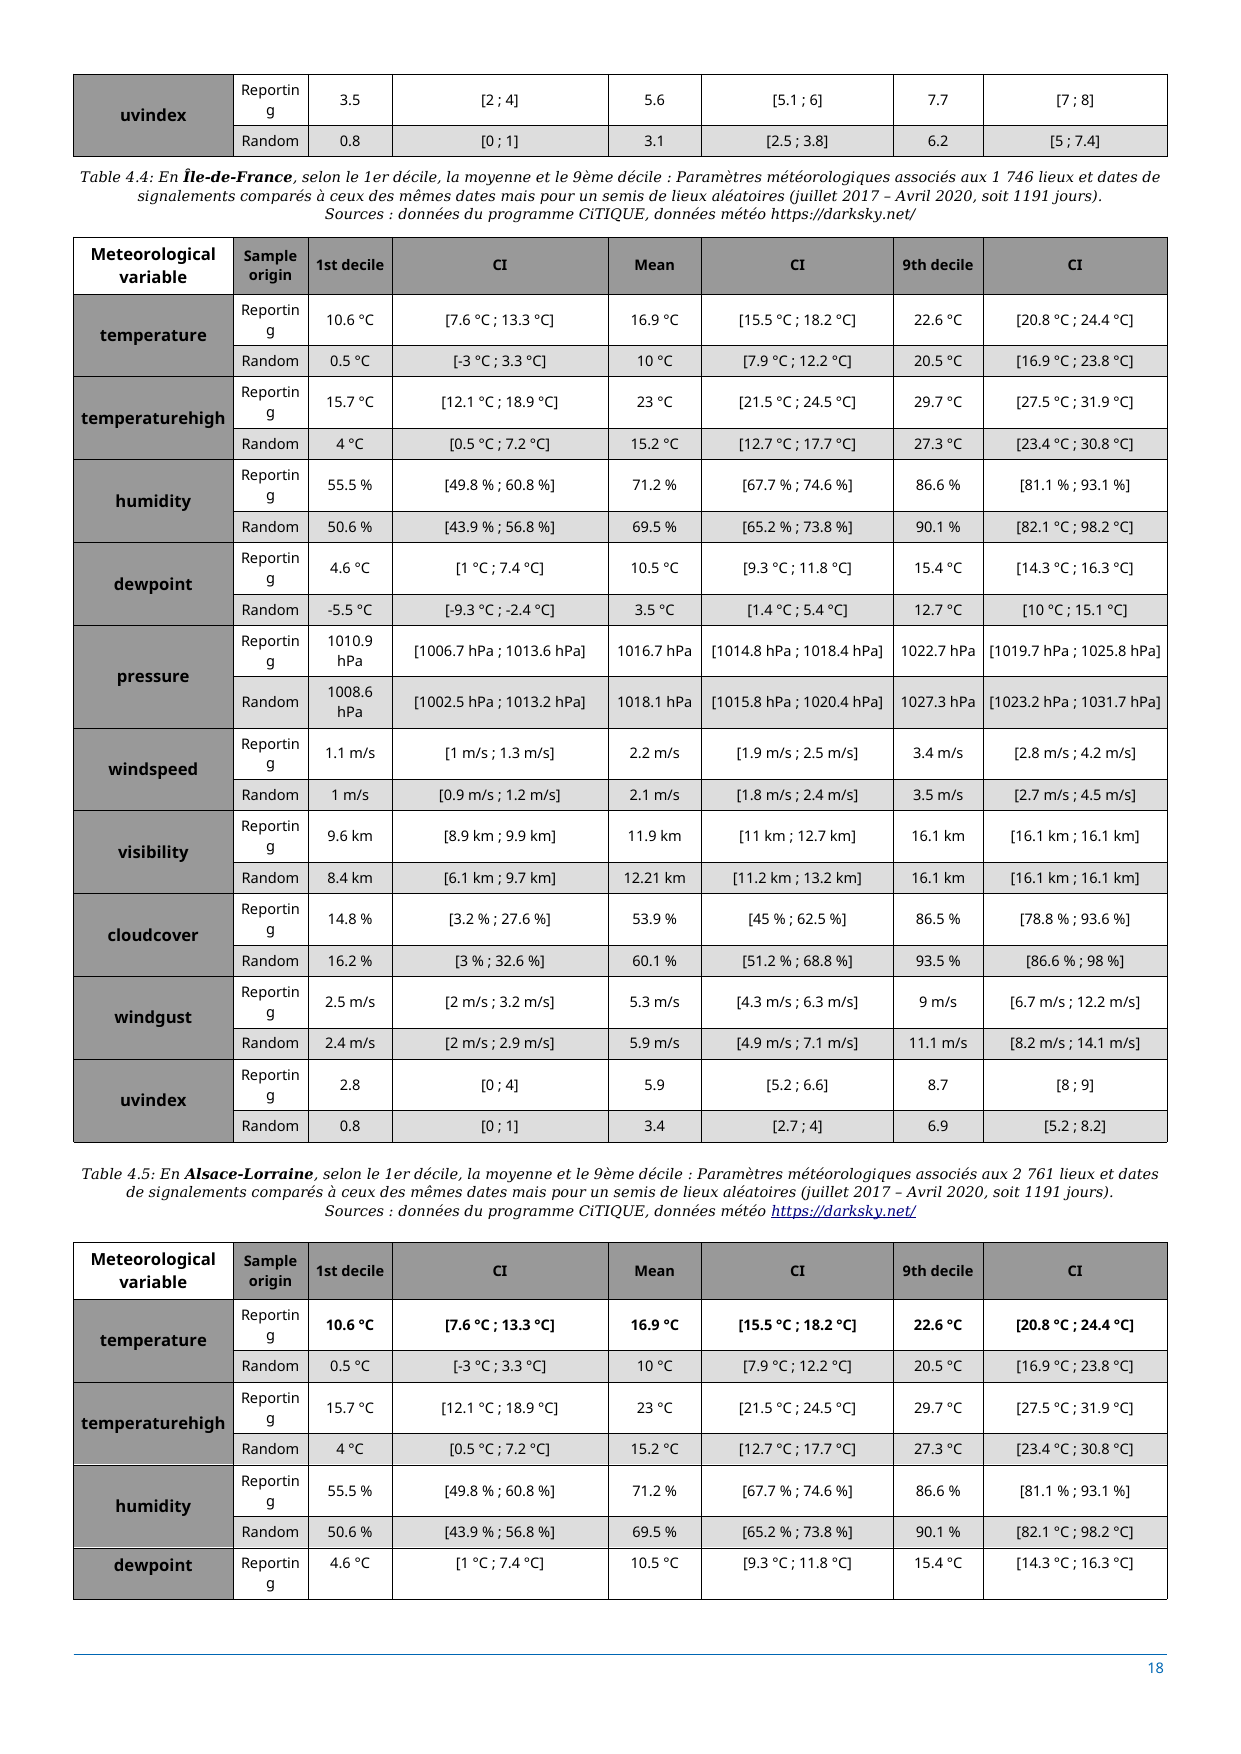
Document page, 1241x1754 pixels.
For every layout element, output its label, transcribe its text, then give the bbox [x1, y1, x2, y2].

table_cell [16.1 km ; 16.1 km] [984, 811, 1167, 862]
table_cell [65.2 % ; 73.8 %] [702, 512, 893, 542]
table_cell [23.4 °C ; 30.8 °C] [984, 1434, 1167, 1464]
table_cell [86.6 % ; 98 %] [984, 946, 1167, 976]
table_header CI [702, 1243, 893, 1299]
table_cell [3.2 % ; 27.6 %] [393, 894, 608, 944]
table_cell 4.6 °C [309, 1549, 392, 1599]
table_cell [12.7 °C ; 17.7 °C] [702, 429, 893, 459]
table_cell 15.7 °C [309, 377, 392, 428]
table_cell [12.1 °C ; 18.9 °C] [393, 1383, 608, 1433]
text Table 4.5: En Alsace-Lorraine, selon le 1er décile, la moyenne et le 9ème décile : Paramètres météorologiques associés aux 2 761 lieux et dates de signalements comparés à ceux des mêmes dates mais pour un semis de lieux aléatoires (juillet 2017 – Avril 2020, soit 1191 jours). Sources : données du programme CiTIQUE, données météo https://darksky.net/ [73, 1166, 1167, 1219]
table_cell 3.4 m/s [894, 729, 983, 779]
table_cell [0 ; 4] [393, 1060, 608, 1110]
table_cell temperaturehigh [74, 377, 233, 459]
table_header Meteorological variable [74, 238, 233, 294]
table_cell uvindex [74, 1060, 233, 1142]
table_cell 86.6 % [894, 1466, 983, 1516]
table_cell [67.7 % ; 74.6 %] [702, 460, 893, 511]
table_cell [78.8 % ; 93.6 %] [984, 894, 1167, 944]
table_cell Random [234, 1434, 308, 1464]
table_cell Reporting [234, 1300, 308, 1350]
table_cell [49.8 % ; 60.8 %] [393, 460, 608, 511]
table_cell 0.5 °C [309, 1351, 392, 1382]
table_cell [14.3 °C ; 16.3 °C] [984, 1549, 1167, 1599]
table_cell [82.1 °C ; 98.2 °C] [984, 1517, 1167, 1547]
table_cell 2.1 m/s [609, 780, 701, 810]
table_cell 71.2 % [609, 460, 701, 511]
table_cell Reporting [234, 729, 308, 779]
table_header CI [984, 1243, 1167, 1299]
table_cell [1015.8 hPa ; 1020.4 hPa] [702, 677, 893, 728]
table_cell Random [234, 595, 308, 625]
table_cell 16.9 °C [609, 1300, 701, 1350]
table_cell 5.9 m/s [609, 1029, 701, 1059]
table_header CI [393, 1243, 608, 1299]
table_cell 1018.1 hPa [609, 677, 701, 728]
table_cell [6.7 m/s ; 12.2 m/s] [984, 977, 1167, 1027]
table_cell cloudcover [74, 894, 233, 976]
table_cell 2.4 m/s [309, 1029, 392, 1059]
table_cell [65.2 % ; 73.8 %] [702, 1517, 893, 1547]
table_cell [2 m/s ; 3.2 m/s] [393, 977, 608, 1027]
table_cell temperature [74, 295, 233, 376]
table_cell uvindex [74, 75, 233, 156]
table_cell [27.5 °C ; 31.9 °C] [984, 377, 1167, 428]
table_cell Random [234, 946, 308, 976]
table_cell 6.9 [894, 1111, 983, 1142]
table_cell 1022.7 hPa [894, 626, 983, 676]
table_cell 5.9 [609, 1060, 701, 1110]
table_cell 10.5 °C [609, 543, 701, 593]
table_cell 10 °C [609, 346, 701, 376]
table_cell 55.5 % [309, 1466, 392, 1516]
table_cell 4 °C [309, 1434, 392, 1464]
table_cell [1.8 m/s ; 2.4 m/s] [702, 780, 893, 810]
table_cell [67.7 % ; 74.6 %] [702, 1466, 893, 1516]
table_cell [21.5 °C ; 24.5 °C] [702, 1383, 893, 1433]
table_cell Random [234, 780, 308, 810]
table_cell 50.6 % [309, 1517, 392, 1547]
table_cell [43.9 % ; 56.8 %] [393, 1517, 608, 1547]
table_cell [1023.2 hPa ; 1031.7 hPa] [984, 677, 1167, 728]
table_cell [1014.8 hPa ; 1018.4 hPa] [702, 626, 893, 676]
table_cell [49.8 % ; 60.8 %] [393, 1466, 608, 1516]
table_cell Reporting [234, 811, 308, 862]
table_cell 11.9 km [609, 811, 701, 862]
table_cell 2.8 [309, 1060, 392, 1110]
table_cell [7.6 °C ; 13.3 °C] [393, 295, 608, 345]
table_cell [43.9 % ; 56.8 %] [393, 512, 608, 542]
table_cell Random [234, 1351, 308, 1382]
table_cell 0.8 [309, 1111, 392, 1142]
table_cell [9.3 °C ; 11.8 °C] [702, 543, 893, 593]
table_cell [2 m/s ; 2.9 m/s] [393, 1029, 608, 1059]
table_cell 3.5 m/s [894, 780, 983, 810]
table_cell [0.9 m/s ; 1.2 m/s] [393, 780, 608, 810]
table_cell 20.5 °C [894, 346, 983, 376]
table_cell Reporting [234, 977, 308, 1027]
table_cell [21.5 °C ; 24.5 °C] [702, 377, 893, 428]
table_cell [16.1 km ; 16.1 km] [984, 863, 1167, 893]
table_cell [2.8 m/s ; 4.2 m/s] [984, 729, 1167, 779]
table_header Sample origin [234, 1243, 308, 1299]
table_cell [1006.7 hPa ; 1013.6 hPa] [393, 626, 608, 676]
table_cell humidity [74, 460, 233, 542]
table_cell [5.1 ; 6] [702, 75, 893, 125]
table_cell 15.4 °C [894, 1549, 983, 1599]
table_cell visibility [74, 811, 233, 893]
table_cell 16.1 km [894, 863, 983, 893]
table_cell windgust [74, 977, 233, 1059]
table_cell [20.8 °C ; 24.4 °C] [984, 295, 1167, 345]
table_cell Reporting [234, 460, 308, 511]
table_cell 12.21 km [609, 863, 701, 893]
table_cell 3.4 [609, 1111, 701, 1142]
table_cell [3 % ; 32.6 %] [393, 946, 608, 976]
table_cell [1 °C ; 7.4 °C] [393, 1549, 608, 1599]
table_cell 29.7 °C [894, 1383, 983, 1433]
table_cell [1 °C ; 7.4 °C] [393, 543, 608, 593]
table_cell 14.8 % [309, 894, 392, 944]
table_cell 9 m/s [894, 977, 983, 1027]
table_cell [-3 °C ; 3.3 °C] [393, 346, 608, 376]
table_cell [-9.3 °C ; -2.4 °C] [393, 595, 608, 625]
table_cell [0.5 °C ; 7.2 °C] [393, 1434, 608, 1464]
table_cell [7 ; 8] [984, 75, 1167, 125]
table_cell Random [234, 126, 308, 156]
table_cell 22.6 °C [894, 295, 983, 345]
table_cell 2.2 m/s [609, 729, 701, 779]
table_cell 1027.3 hPa [894, 677, 983, 728]
table_cell [11 km ; 12.7 km] [702, 811, 893, 862]
table_cell 90.1 % [894, 1517, 983, 1547]
table_cell Random [234, 1029, 308, 1059]
table_cell 86.5 % [894, 894, 983, 944]
table_header Mean [609, 1243, 701, 1299]
table_cell 50.6 % [309, 512, 392, 542]
table_cell Reporting [234, 894, 308, 944]
table_cell 12.7 °C [894, 595, 983, 625]
table_cell 3.5 [309, 75, 392, 125]
table_cell 16.9 °C [609, 295, 701, 345]
table_cell [-3 °C ; 3.3 °C] [393, 1351, 608, 1382]
table_cell Random [234, 346, 308, 376]
table_cell [16.9 °C ; 23.8 °C] [984, 346, 1167, 376]
table_cell 27.3 °C [894, 1434, 983, 1464]
table_cell 16.1 km [894, 811, 983, 862]
table_cell 9.6 km [309, 811, 392, 862]
table_cell 6.2 [894, 126, 983, 156]
table_cell [2.7 m/s ; 4.5 m/s] [984, 780, 1167, 810]
table_cell 1.1 m/s [309, 729, 392, 779]
table_cell [51.2 % ; 68.8 %] [702, 946, 893, 976]
table_cell [6.1 km ; 9.7 km] [393, 863, 608, 893]
table_cell pressure [74, 626, 233, 728]
table_cell 22.6 °C [894, 1300, 983, 1350]
table_cell 71.2 % [609, 1466, 701, 1516]
table_cell [7.9 °C ; 12.2 °C] [702, 346, 893, 376]
table_header Sample origin [234, 238, 308, 294]
table_cell 23 °C [609, 1383, 701, 1433]
table_cell [8.2 m/s ; 14.1 m/s] [984, 1029, 1167, 1059]
table_cell 60.1 % [609, 946, 701, 976]
table_cell [16.9 °C ; 23.8 °C] [984, 1351, 1167, 1382]
table_header Mean [609, 238, 701, 294]
table_cell 1016.7 hPa [609, 626, 701, 676]
table_cell [2.7 ; 4] [702, 1111, 893, 1142]
table_cell [5.2 ; 6.6] [702, 1060, 893, 1110]
table_cell [4.9 m/s ; 7.1 m/s] [702, 1029, 893, 1059]
table_cell Reporting [234, 543, 308, 593]
table_cell 20.5 °C [894, 1351, 983, 1382]
table_cell [12.7 °C ; 17.7 °C] [702, 1434, 893, 1464]
table_cell 15.4 °C [894, 543, 983, 593]
table_cell 3.1 [609, 126, 701, 156]
table_cell [82.1 °C ; 98.2 °C] [984, 512, 1167, 542]
table_cell 69.5 % [609, 512, 701, 542]
table_cell 90.1 % [894, 512, 983, 542]
table_cell Reporting [234, 626, 308, 676]
table_cell [5.2 ; 8.2] [984, 1111, 1167, 1142]
table_cell Reporting [234, 377, 308, 428]
table_cell [7.6 °C ; 13.3 °C] [393, 1300, 608, 1350]
table_cell 86.6 % [894, 460, 983, 511]
table_cell [14.3 °C ; 16.3 °C] [984, 543, 1167, 593]
table_cell 93.5 % [894, 946, 983, 976]
table_header Meteorological variable [74, 1243, 233, 1299]
table_cell [7.9 °C ; 12.2 °C] [702, 1351, 893, 1382]
table_cell 1010.9 hPa [309, 626, 392, 676]
table_cell [1019.7 hPa ; 1025.8 hPa] [984, 626, 1167, 676]
table_cell Random [234, 429, 308, 459]
table_cell humidity [74, 1466, 233, 1547]
table_cell [27.5 °C ; 31.9 °C] [984, 1383, 1167, 1433]
table_cell [0 ; 1] [393, 126, 608, 156]
table_cell Random [234, 1111, 308, 1142]
table_cell 0.5 °C [309, 346, 392, 376]
table_cell [1002.5 hPa ; 1013.2 hPa] [393, 677, 608, 728]
table_cell 11.1 m/s [894, 1029, 983, 1059]
table_cell 27.3 °C [894, 429, 983, 459]
table_cell [15.5 °C ; 18.2 °C] [702, 295, 893, 345]
table_cell Reporting [234, 1466, 308, 1516]
table_header 1st decile [309, 238, 392, 294]
table_cell 5.6 [609, 75, 701, 125]
table_cell Reporting [234, 1549, 308, 1599]
table_cell 10.5 °C [609, 1549, 701, 1599]
table_cell 5.3 m/s [609, 977, 701, 1027]
table_cell [11.2 km ; 13.2 km] [702, 863, 893, 893]
table_cell [4.3 m/s ; 6.3 m/s] [702, 977, 893, 1027]
table_cell [1.4 °C ; 5.4 °C] [702, 595, 893, 625]
table_cell 0.8 [309, 126, 392, 156]
table_cell dewpoint [74, 543, 233, 625]
table_cell 2.5 m/s [309, 977, 392, 1027]
table_cell [23.4 °C ; 30.8 °C] [984, 429, 1167, 459]
table_cell [2 ; 4] [393, 75, 608, 125]
table_cell Reporting [234, 1383, 308, 1433]
table_cell 10 °C [609, 1351, 701, 1382]
table_cell Reporting [234, 1060, 308, 1110]
table_cell [1.9 m/s ; 2.5 m/s] [702, 729, 893, 779]
table_cell Random [234, 863, 308, 893]
table_header CI [984, 238, 1167, 294]
table_header 1st decile [309, 1243, 392, 1299]
table_cell 55.5 % [309, 460, 392, 511]
table_cell 10.6 °C [309, 1300, 392, 1350]
table_cell 29.7 °C [894, 377, 983, 428]
table_cell [81.1 % ; 93.1 %] [984, 1466, 1167, 1516]
table_cell 4 °C [309, 429, 392, 459]
table_header 9th decile [894, 238, 983, 294]
table_cell dewpoint [74, 1549, 233, 1599]
table_cell temperature [74, 1300, 233, 1382]
table_cell 15.2 °C [609, 1434, 701, 1464]
table_cell 15.7 °C [309, 1383, 392, 1433]
table_cell Random [234, 512, 308, 542]
table_cell 53.9 % [609, 894, 701, 944]
table_header CI [702, 238, 893, 294]
table_cell 4.6 °C [309, 543, 392, 593]
table_cell Reporting [234, 295, 308, 345]
table_cell 15.2 °C [609, 429, 701, 459]
table_cell [0.5 °C ; 7.2 °C] [393, 429, 608, 459]
table_cell 69.5 % [609, 1517, 701, 1547]
text Table 4.4: En Île-de-France, selon le 1er décile, la moyenne et le 9ème décile : Paramètres météorologiques associés aux 1 746 lieux et dates de signalements comparés à ceux des mêmes dates mais pour un semis de lieux aléatoires (juillet 2017 – Avril 2020, soit 1191 jours). Sources : données du programme CiTIQUE, données météo https://darksky.net/ [73, 169, 1167, 223]
table_cell [0 ; 1] [393, 1111, 608, 1142]
table_cell -5.5 °C [309, 595, 392, 625]
table_cell 7.7 [894, 75, 983, 125]
table_cell [20.8 °C ; 24.4 °C] [984, 1300, 1167, 1350]
table_cell [1 m/s ; 1.3 m/s] [393, 729, 608, 779]
table_cell [5 ; 7.4] [984, 126, 1167, 156]
table_cell temperaturehigh [74, 1383, 233, 1464]
table_cell 3.5 °C [609, 595, 701, 625]
table_cell 8.7 [894, 1060, 983, 1110]
table_cell Random [234, 1517, 308, 1547]
table_header 9th decile [894, 1243, 983, 1299]
table_cell 1008.6 hPa [309, 677, 392, 728]
table_cell 10.6 °C [309, 295, 392, 345]
table_cell [2.5 ; 3.8] [702, 126, 893, 156]
table_cell [15.5 °C ; 18.2 °C] [702, 1300, 893, 1350]
table_cell 8.4 km [309, 863, 392, 893]
table_cell 16.2 % [309, 946, 392, 976]
table_cell [8.9 km ; 9.9 km] [393, 811, 608, 862]
table_cell 1 m/s [309, 780, 392, 810]
table_cell Random [234, 677, 308, 728]
table_cell [8 ; 9] [984, 1060, 1167, 1110]
table_cell windspeed [74, 729, 233, 810]
table_cell [12.1 °C ; 18.9 °C] [393, 377, 608, 428]
table_cell [45 % ; 62.5 %] [702, 894, 893, 944]
table_cell Reporting [234, 75, 308, 125]
table_cell [9.3 °C ; 11.8 °C] [702, 1549, 893, 1599]
table_header CI [393, 238, 608, 294]
table_cell [10 °C ; 15.1 °C] [984, 595, 1167, 625]
table_cell [81.1 % ; 93.1 %] [984, 460, 1167, 511]
table_cell 23 °C [609, 377, 701, 428]
